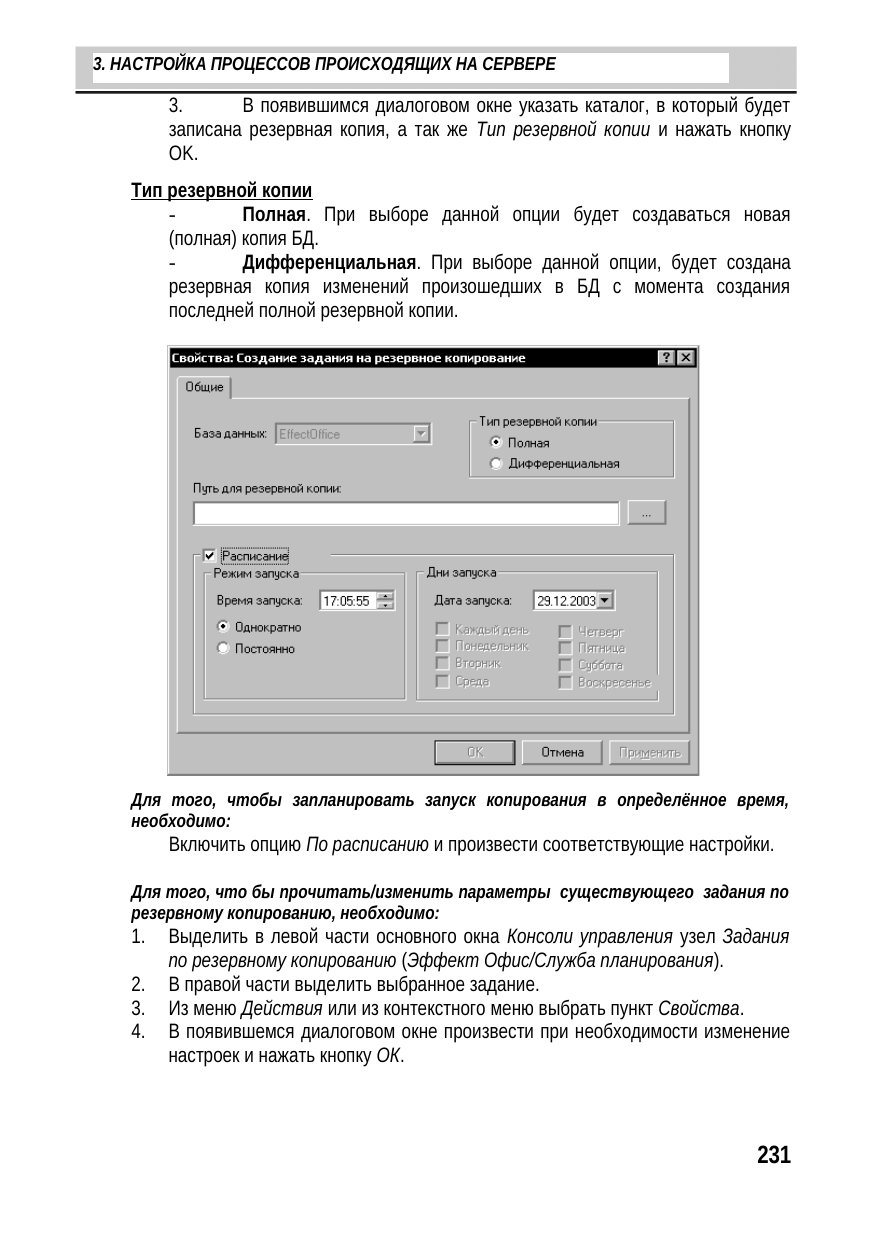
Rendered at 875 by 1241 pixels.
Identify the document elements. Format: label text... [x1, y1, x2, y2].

text Включить опцию По расписанию и произвести соответствующие настройки. [169, 832, 791, 856]
text Тип резервной копии [131, 178, 791, 202]
list Дифференциальная. При выборе данной опции, будет создана резервная копия изменений произошедших в БД с момента создания последней полной резервной копии. [169, 250, 791, 322]
list В появившимся диалоговом окне указать каталог, в который будет записана резервная копия, а так же Тип резервной копии и нажать кнопку OK. [169, 94, 791, 165]
list Из меню Действия или из контекстного меню выбрать пункт Свойства. [131, 996, 791, 1019]
text Для того, что бы прочитать/изменить параметры существующего задания по резервному копированию, необходимо: [131, 881, 791, 924]
list В появившемся диалоговом окне произвести при необходимости изменение настроек и нажать кнопку ОК. [131, 1019, 791, 1067]
text Для того, чтобы запланировать запуск копирования в определённое время, необходимо: [131, 788, 791, 832]
list Полная. При выборе данной опции будет создаваться новая (полная) копия БД. [169, 202, 791, 250]
list Выделить в левой части основного окна Консоли управления узел Задания по резервному копированию (Эффект Офис/Служба планирования). [131, 924, 791, 972]
list В правой части выделить выбранное задание. [131, 972, 791, 996]
